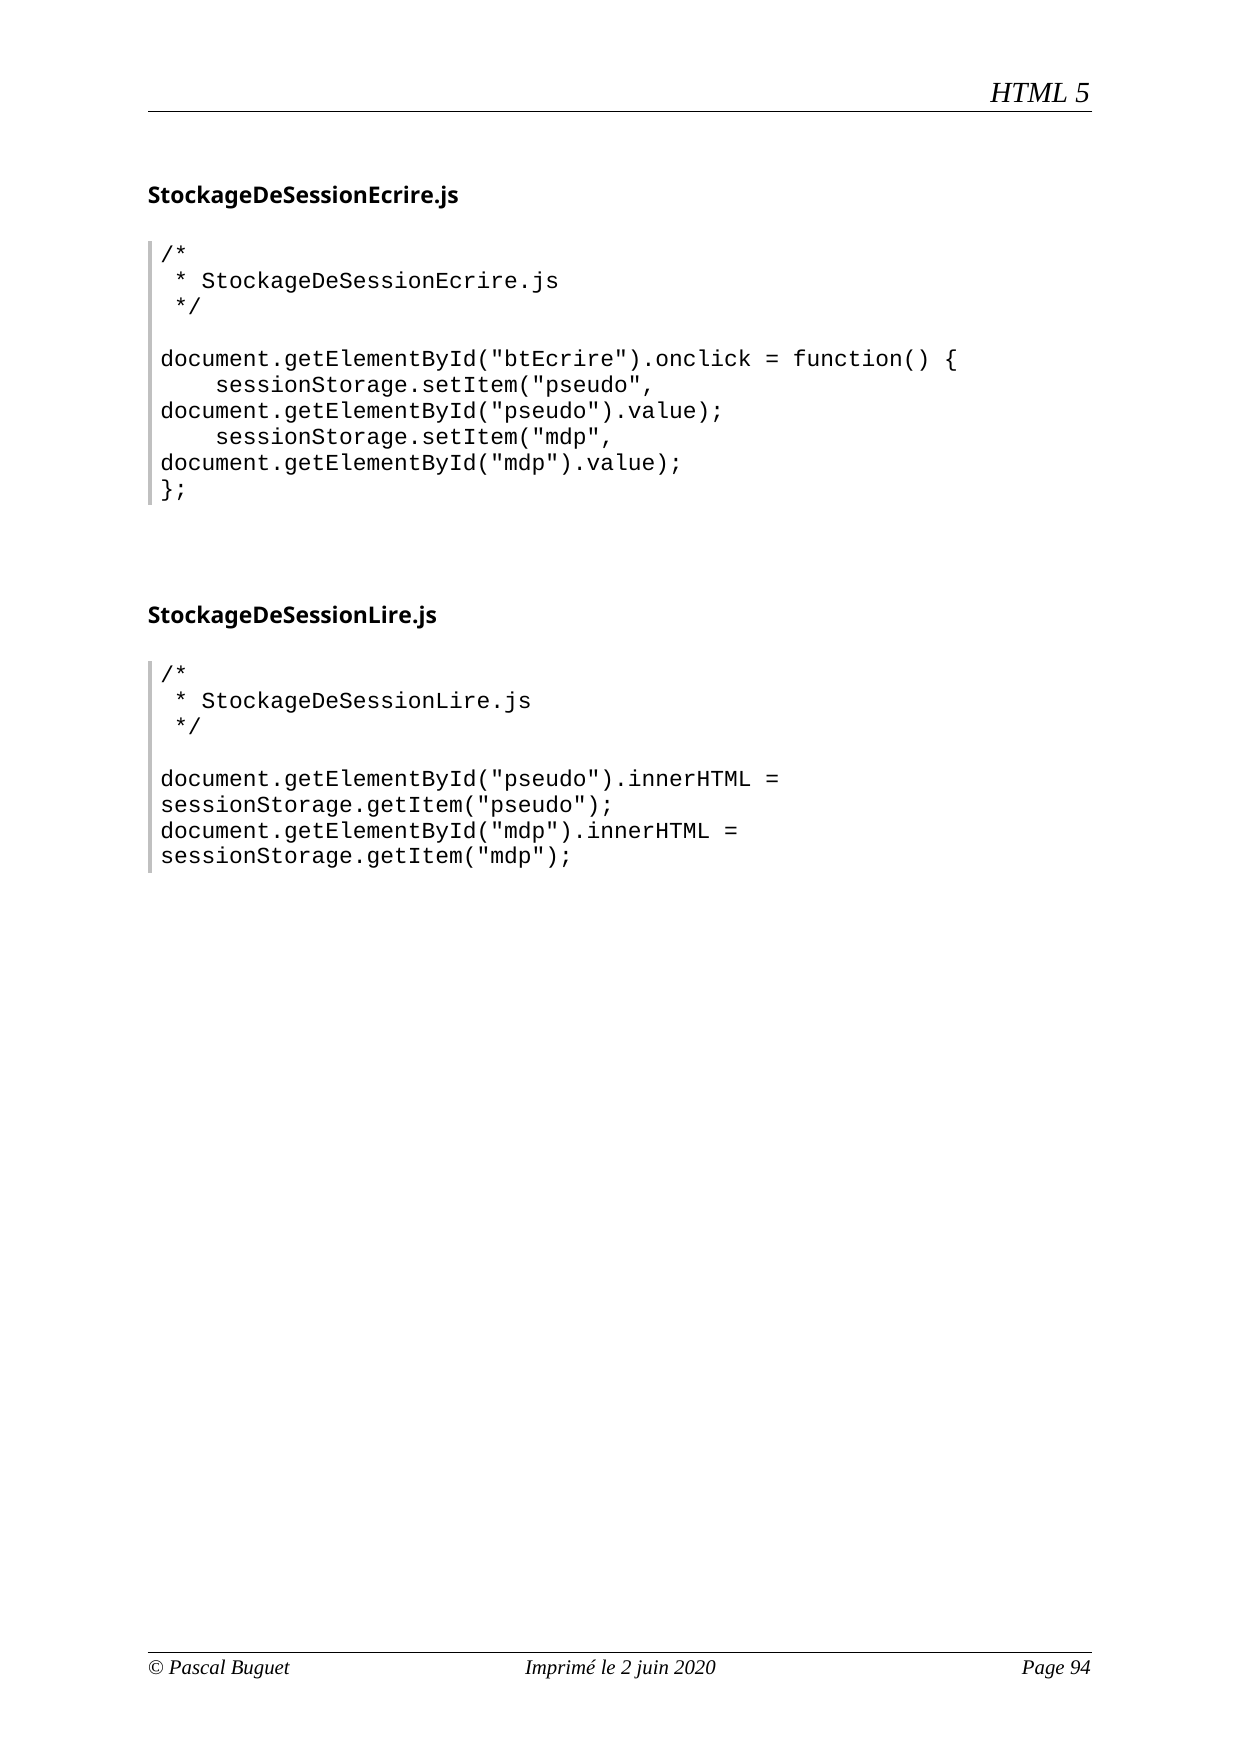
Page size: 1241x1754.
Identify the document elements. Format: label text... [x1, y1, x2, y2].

text * StockageDeSessionLire.js [152, 689, 1092, 715]
text */ [152, 715, 1092, 741]
text /* [152, 241, 1092, 269]
text sessionStorage.setItem("mdp", document.getElementById("mdp").value); [152, 425, 1092, 477]
text /* [152, 661, 1092, 689]
text document.getElementById("mdp").innerHTML = sessionStorage.getItem("mdp"); [152, 819, 1092, 873]
text */ [152, 295, 1092, 321]
text document.getElementById("pseudo").innerHTML = sessionStorage.getItem("pseudo"); [152, 767, 1092, 819]
text }; [152, 477, 1092, 505]
text document.getElementById("btEcrire").onclick = function() { [152, 347, 1092, 373]
text sessionStorage.setItem("pseudo", document.getElementById("pseudo").value); [152, 373, 1092, 425]
text StockageDeSessionEcrire.js [148, 179, 1092, 210]
text * StockageDeSessionEcrire.js [152, 269, 1092, 295]
text StockageDeSessionLire.js [148, 599, 1092, 630]
